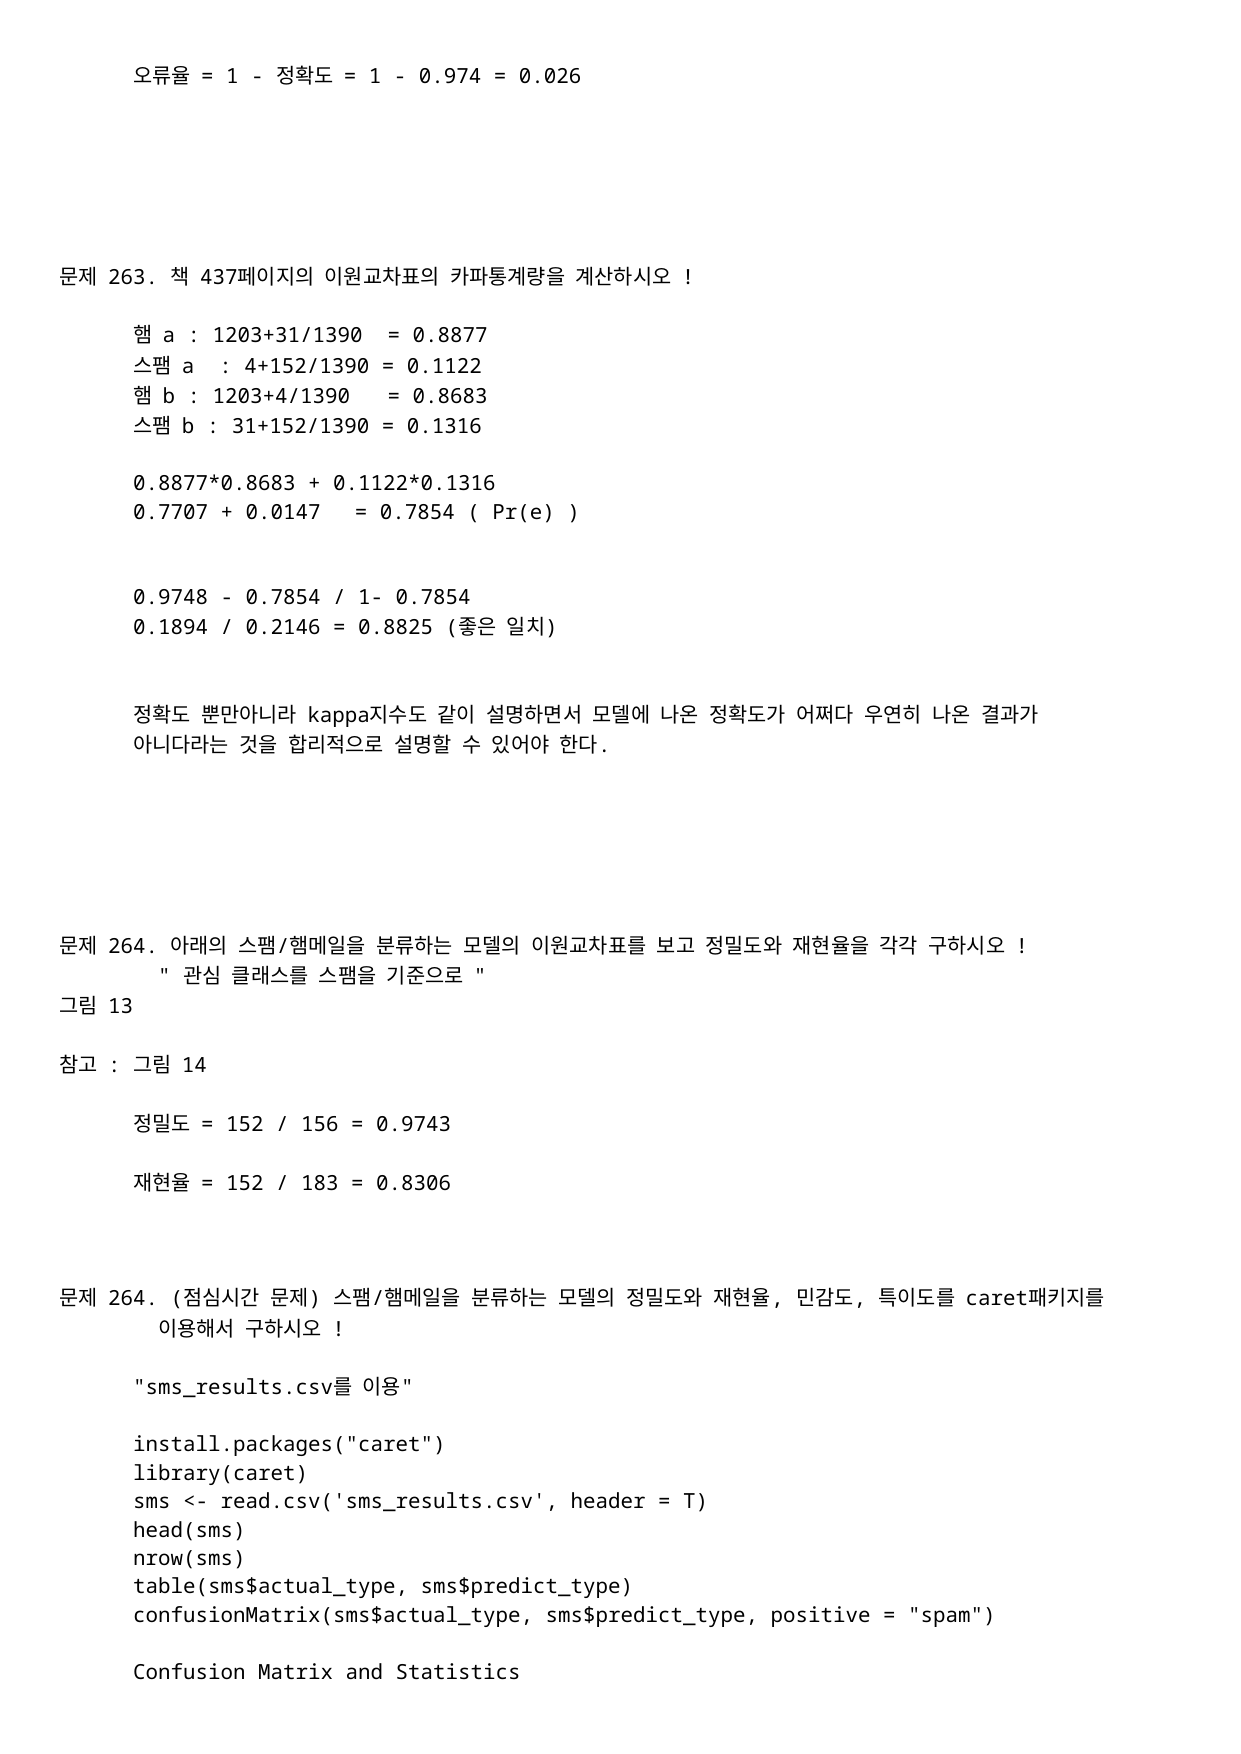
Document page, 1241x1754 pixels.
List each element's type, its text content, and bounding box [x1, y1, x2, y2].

text install.packages("caret") [59, 1429, 1181, 1458]
text 햄 a : 1203+31/1390 = 0.8877 [59, 319, 1181, 349]
text sms <- read.csv('sms_results.csv', header = T) [59, 1486, 1181, 1515]
text " 관심 클래스를 스팸을 기준으로 " [59, 959, 1181, 990]
text 문제 263. 책 437페이지의 이원교차표의 카파통계량을 계산하시오 ! [59, 260, 1181, 290]
text 0.7707 + 0.0147 = 0.7854 ( Pr(e) ) [59, 497, 1181, 525]
text 문제 264. 아래의 스팸/햄메일을 분류하는 모델의 이원교차표를 보고 정밀도와 재현율을 각각 구하시오 ! [59, 929, 1181, 959]
text 이용해서 구하시오 ! [59, 1312, 1181, 1342]
text 정확도 뿐만아니라 kappa지수도 같이 설명하면서 모델에 나온 정확도가 어쩌다 우연히 나온 결과가 [59, 698, 1181, 728]
text Confusion Matrix and Statistics [59, 1657, 1181, 1685]
text confusionMatrix(sms$actual_type, sms$predict_type, positive = "spam") [59, 1600, 1181, 1628]
text library(caret) [59, 1458, 1181, 1486]
text 그림 13 [59, 990, 1181, 1020]
text 오류율 = 1 - 정확도 = 1 - 0.974 = 0.026 [59, 59, 1181, 89]
text 0.8877*0.8683 + 0.1122*0.1316 [59, 468, 1181, 497]
text 재현율 = 152 / 183 = 0.8306 [59, 1166, 1181, 1196]
text 아니다라는 것을 합리적으로 설명할 수 있어야 한다. [59, 728, 1181, 758]
text 문제 264. (점심시간 문제) 스팸/햄메일을 분류하는 모델의 정밀도와 재현율, 민감도, 특이도를 caret패키지를 [59, 1282, 1181, 1312]
text "sms_results.csv를 이용" [59, 1371, 1181, 1401]
text 햄 b : 1203+4/1390 = 0.8683 [59, 379, 1181, 410]
text 스팸 a : 4+152/1390 = 0.1122 [59, 349, 1181, 379]
text 0.1894 / 0.2146 = 0.8825 (좋은 일치) [59, 611, 1181, 641]
text nrow(sms) [59, 1543, 1181, 1572]
text 0.9748 - 0.7854 / 1- 0.7854 [59, 582, 1181, 611]
text head(sms) [59, 1515, 1181, 1543]
text 스팸 b : 31+152/1390 = 0.1316 [59, 410, 1181, 440]
text table(sms$actual_type, sms$predict_type) [59, 1572, 1181, 1600]
text 정밀도 = 152 / 156 = 0.9743 [59, 1107, 1181, 1137]
text 참고 : 그림 14 [59, 1048, 1181, 1079]
